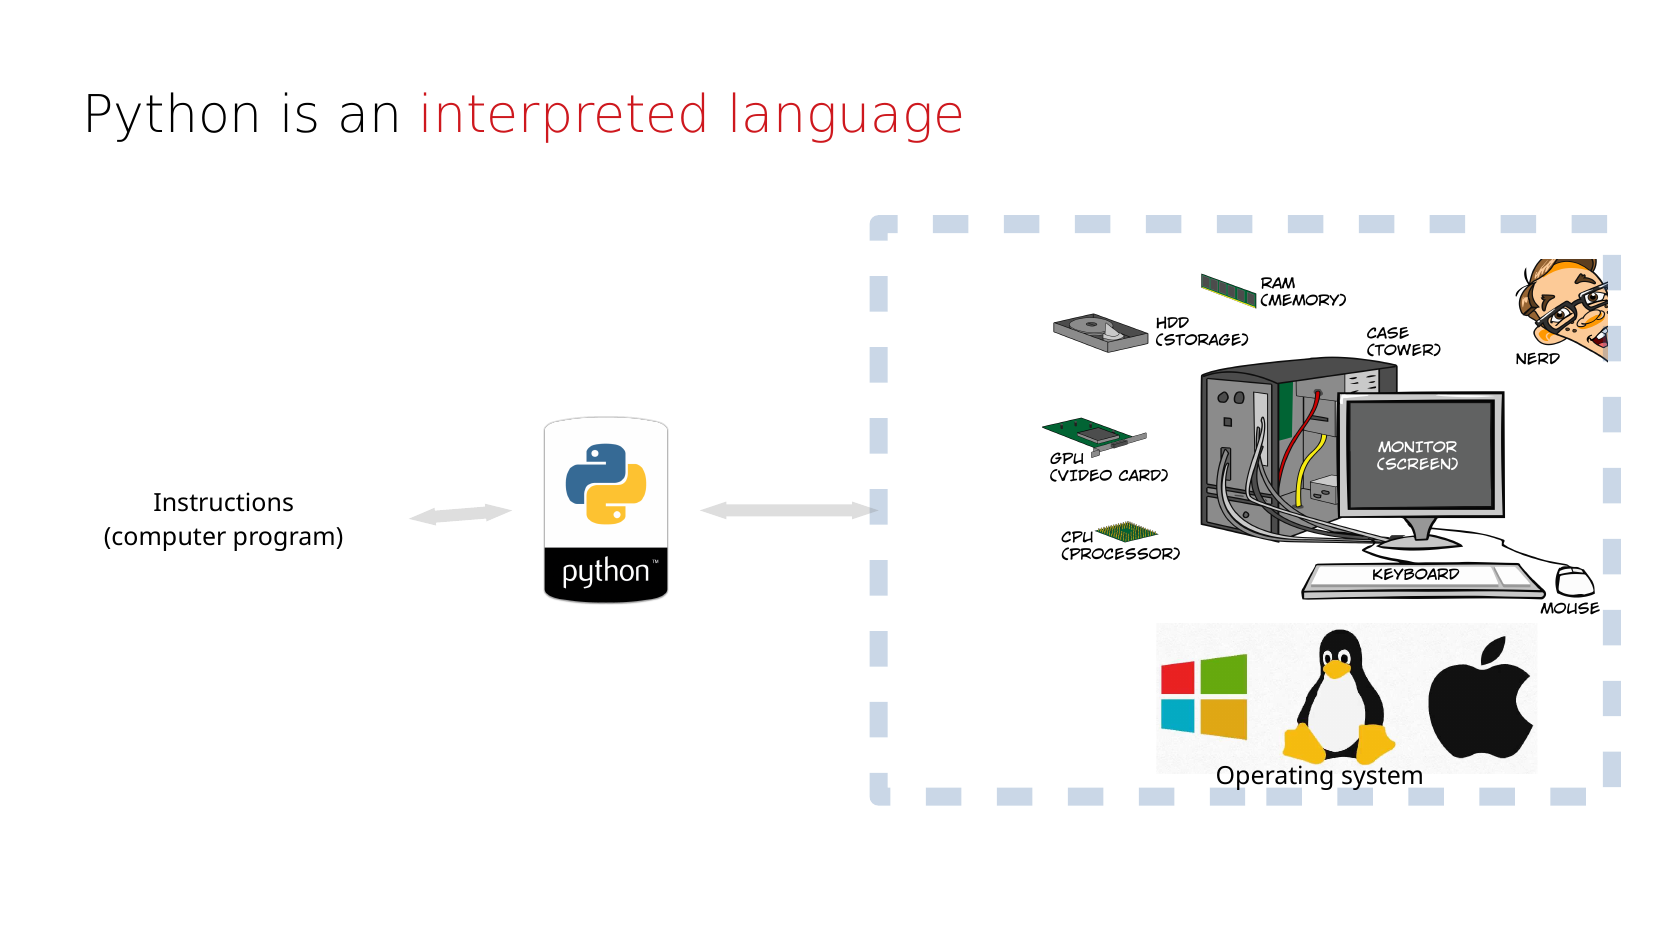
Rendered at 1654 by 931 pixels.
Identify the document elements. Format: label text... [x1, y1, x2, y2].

text_box Instructions (computer program) [38, 477, 409, 544]
picture [512, 416, 700, 605]
title Python is an interpreted language [82, 37, 1571, 193]
text_box Operating system [1200, 750, 1482, 791]
picture [1039, 259, 1608, 774]
